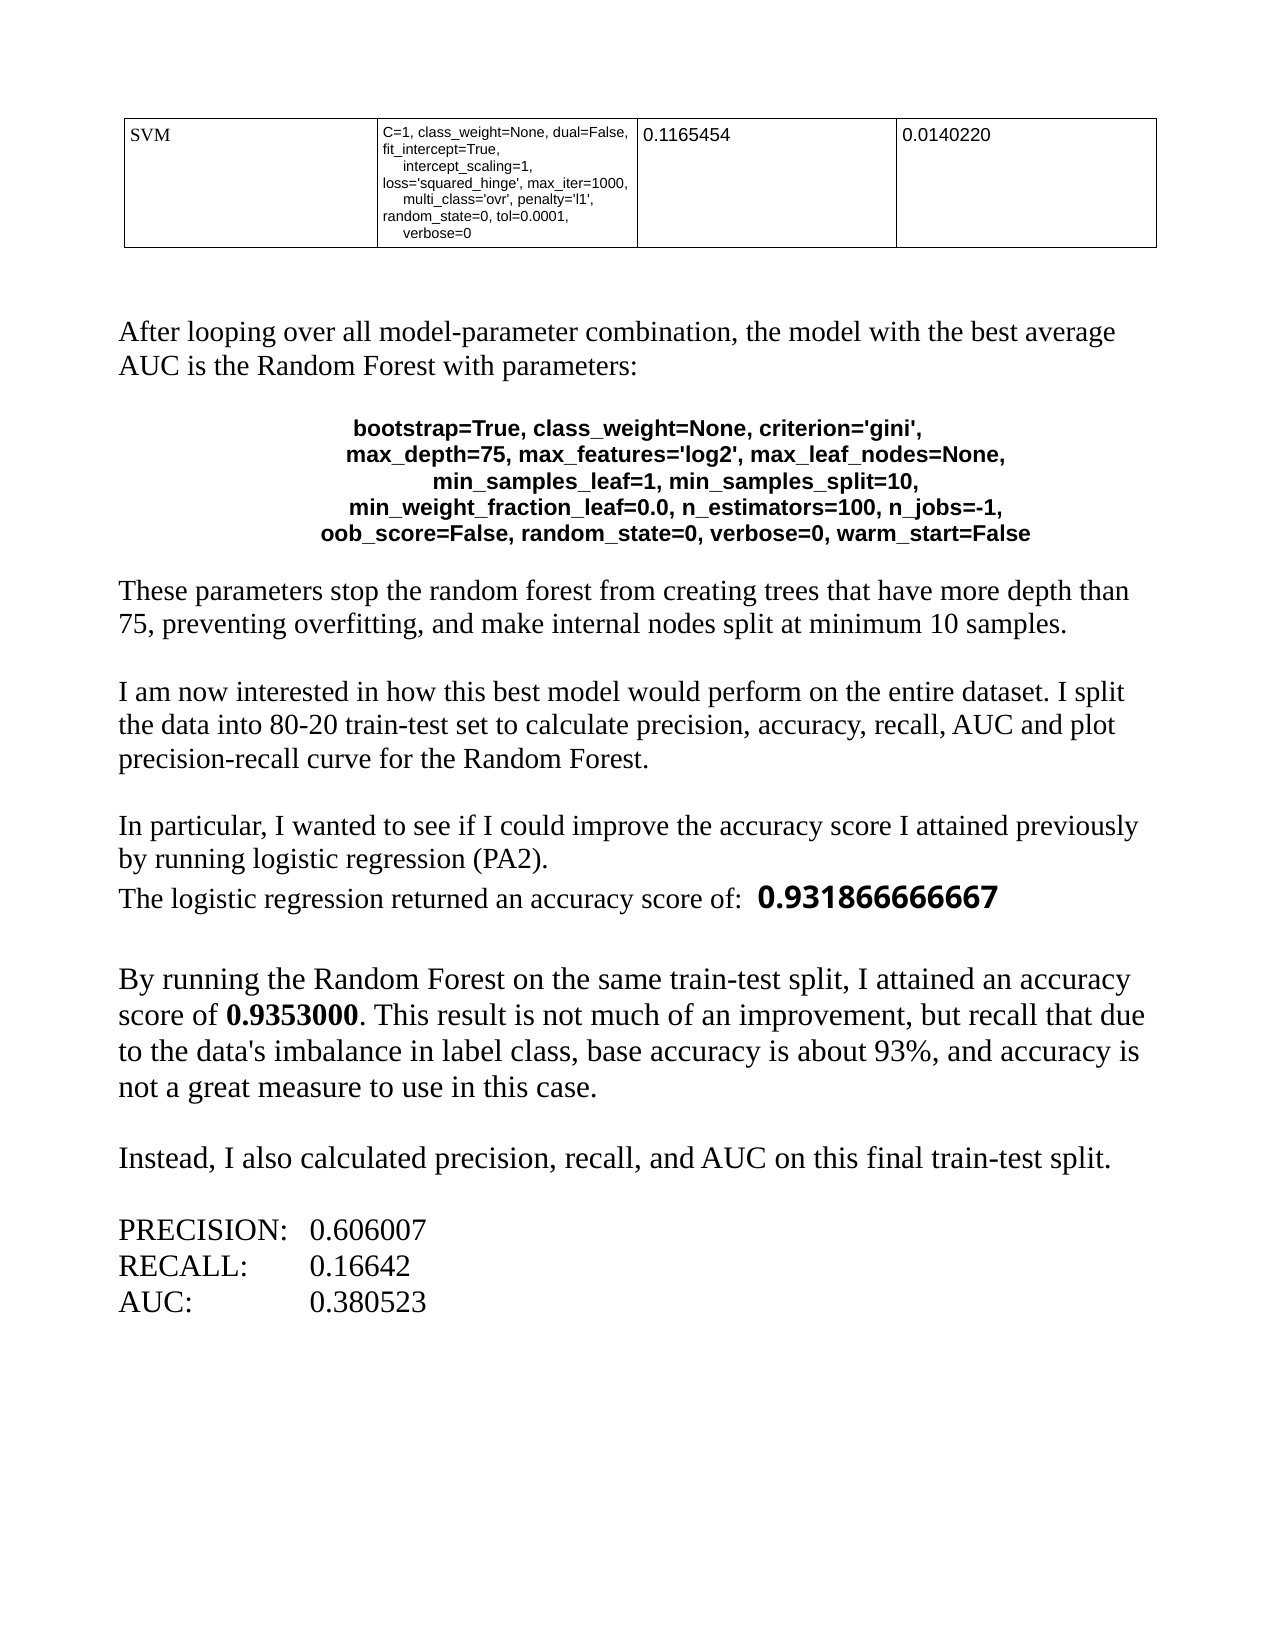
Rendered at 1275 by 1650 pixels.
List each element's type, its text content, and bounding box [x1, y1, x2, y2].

text max_depth=75, max_features='log2', max_leaf_nodes=None, [118, 441, 1157, 468]
text oob_score=False, random_state=0, verbose=0, warm_start=False [118, 520, 1157, 547]
text By running the Random Forest on the same train-test split, I attained an accuracy score of 0.9353000. This result is not much of an improvement, but recall that due to the data's imbalance in label class, base accuracy is about 93%, and accuracy is not a great measure to use in this case. [118, 960, 1157, 1104]
table_cell C=1, class_weight=None, dual=False, fit_intercept=True, intercept_scaling=1, loss='squared_hinge', max_iter=1000, multi_class='ovr', penalty='l1', random_state=0, tol=0.0001, verbose=0 [378, 119, 637, 247]
text After looping over all model-parameter combination, the model with the best average AUC is the Random Forest with parameters: [118, 314, 1157, 381]
table_cell 0.0140220 [897, 119, 1156, 247]
text These parameters stop the random forest from creating trees that have more depth than 75, preventing overfitting, and make internal nodes split at minimum 10 samples. [118, 573, 1157, 640]
text PRECISION: 0.606007 [118, 1212, 1157, 1248]
text bootstrap=True, class_weight=None, criterion='gini', [118, 415, 1157, 441]
text The logistic regression returned an accuracy score of: 0.931866666667 [118, 875, 1157, 917]
text I am now interested in how this best model would perform on the entire dataset. I split the data into 80-20 train-test set to calculate precision, accuracy, recall, AUC and plot precision-recall curve for the Random Forest. [118, 674, 1157, 774]
text Instead, I also calculated precision, recall, and AUC on this final train-test split. [118, 1140, 1157, 1176]
text RECALL: 0.16642 [118, 1248, 1157, 1283]
text AUC: 0.380523 [118, 1283, 1157, 1319]
text In particular, I wanted to see if I could improve the accuracy score I attained previously by running logistic regression (PA2). [118, 808, 1157, 875]
text min_samples_leaf=1, min_samples_split=10, [118, 468, 1157, 494]
table_cell 0.1165454 [638, 119, 896, 247]
table_cell SVM [125, 119, 377, 247]
text min_weight_fraction_leaf=0.0, n_estimators=100, n_jobs=-1, [118, 494, 1157, 520]
